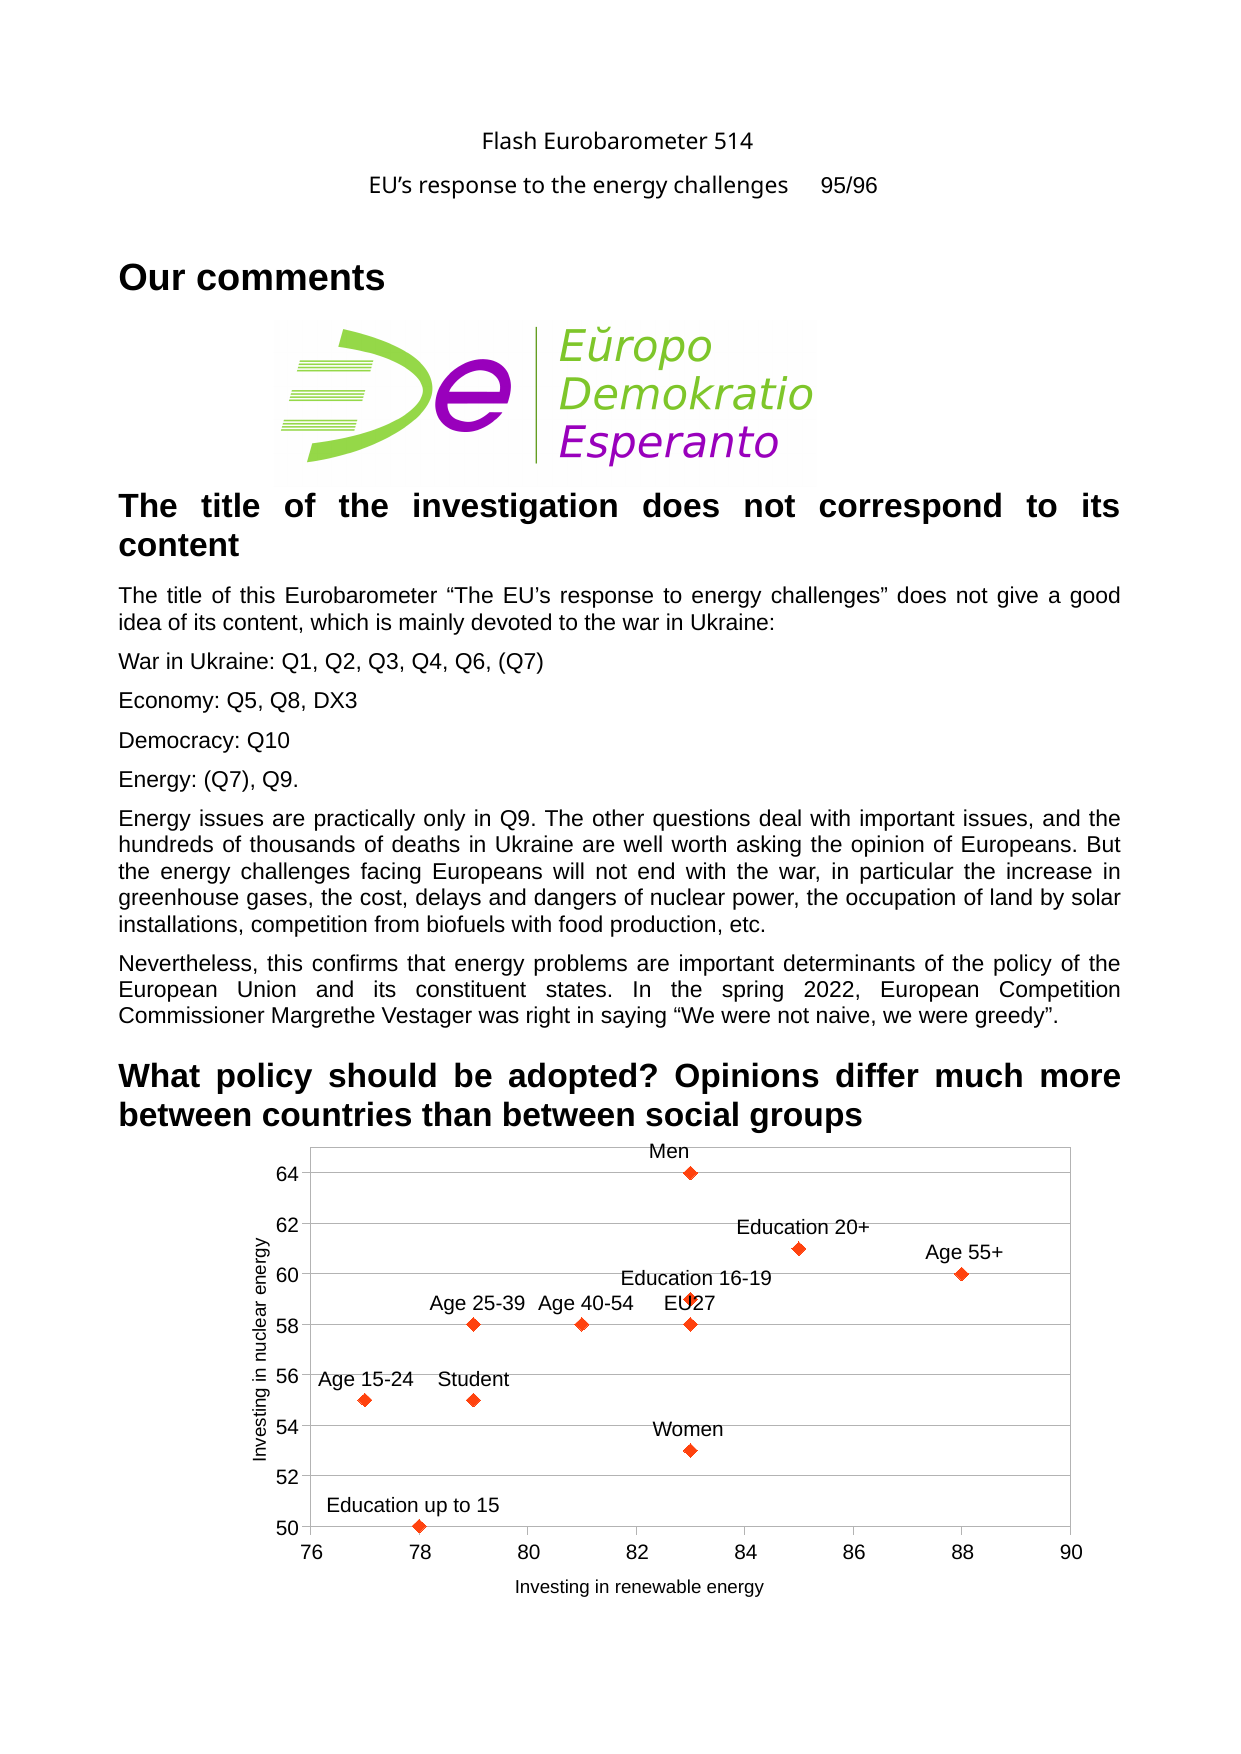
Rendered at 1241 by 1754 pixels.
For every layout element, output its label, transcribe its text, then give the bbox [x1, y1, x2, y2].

picture [273, 320, 817, 487]
text Democracy: Q10 [118, 727, 1122, 753]
text War in Ukraine: Q1, Q2, Q3, Q4, Q6, (Q7) [118, 648, 1122, 674]
subtitle The title of the investigation does not correspond to its content [118, 483, 1122, 563]
text Energy: (Q7), Q9. [118, 766, 1122, 792]
text Nevertheless, this confirms that energy problems are important determinants of the policy of the European Union and its constituent states. In the spring 2022, European Competition Commissioner Margrethe Vestager was right in saying “We were not naive, we were greedy”. [118, 950, 1122, 1029]
text Energy issues are practically only in Q9. The other questions deal with important issues, and the hundreds of thousands of deaths in Ukraine are well worth asking the opinion of Europeans. But the energy challenges facing Europeans will not end with the war, in particular the increase in greenhouse gases, the cost, delays and dangers of nuclear power, the occupation of land by solar installations, competition from biofuels with food production, etc. [118, 805, 1122, 937]
text The title of this Eurobarometer “The EU’s response to energy challenges” does not give a good idea of its content, which is mainly devoted to the war in Ukraine: [118, 582, 1122, 635]
text Economy: Q5, Q8, DX3 [118, 687, 1122, 714]
subtitle Our comments [118, 254, 1122, 298]
subtitle What policy should be adopted? Opinions differ much more between countries than between social groups [118, 1056, 1122, 1133]
